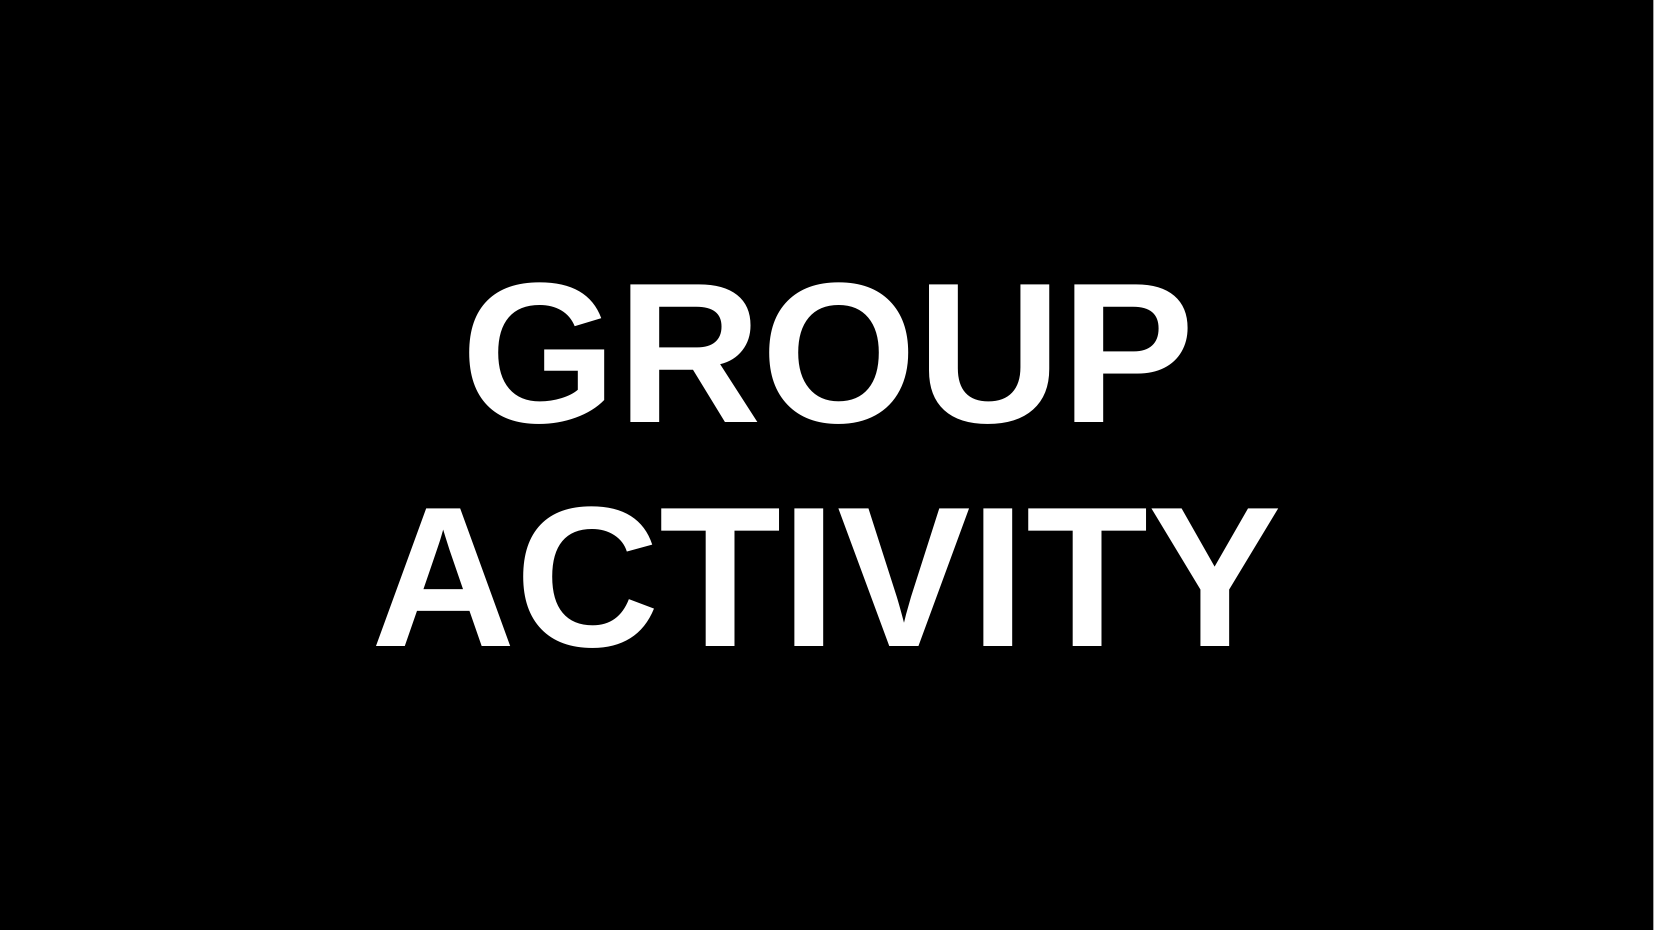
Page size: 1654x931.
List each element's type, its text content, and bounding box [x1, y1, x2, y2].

text_box GROUP ACTIVITY [82, 0, 1571, 931]
